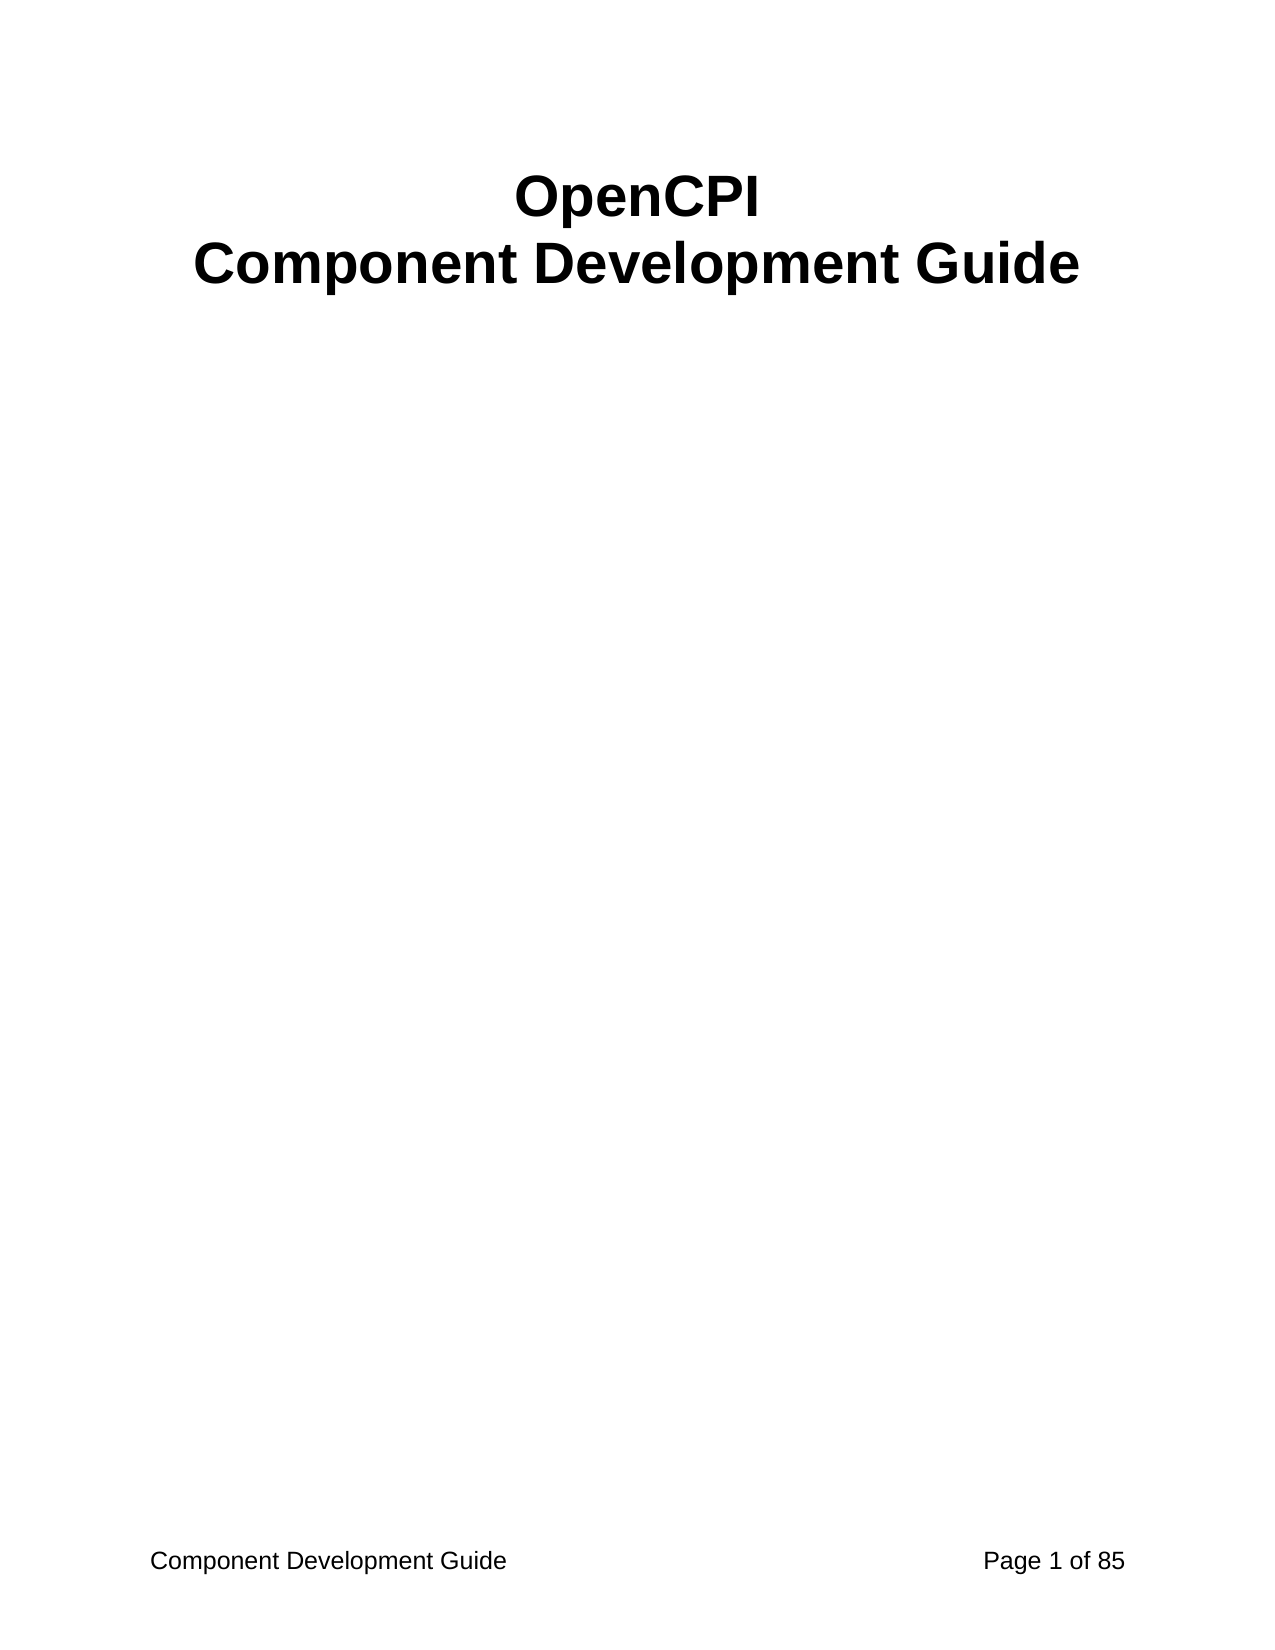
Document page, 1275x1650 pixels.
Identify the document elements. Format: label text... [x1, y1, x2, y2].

text OpenCPI Component Development Guide [150, 162, 1125, 296]
